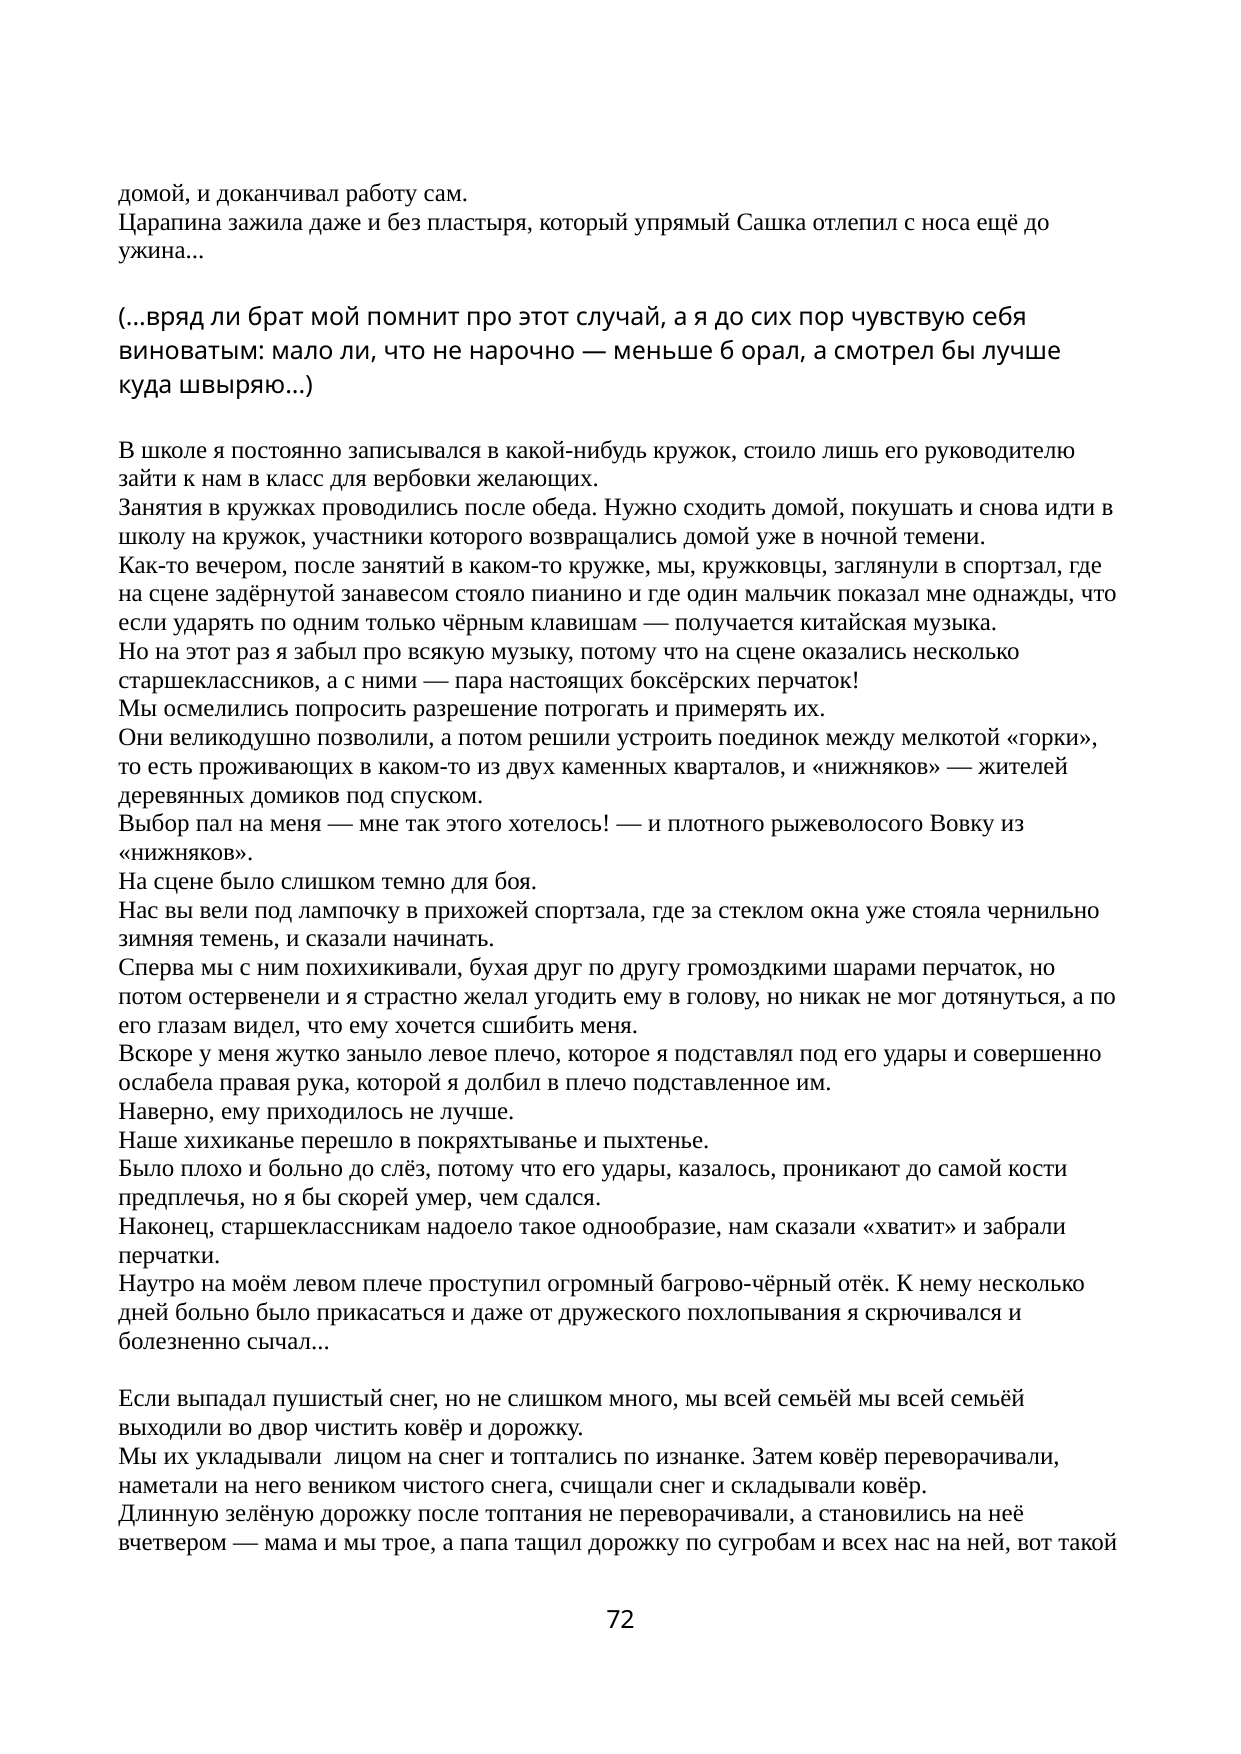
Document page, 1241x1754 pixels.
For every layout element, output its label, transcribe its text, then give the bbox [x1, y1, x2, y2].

text Наконец, старшеклассникам надоело такое однообразие, нам сказали «хватит» и забрали перчатки. [118, 1211, 1122, 1268]
text Они великодушно позволили, а потом решили устроить поединок между мелкотой «горки», то есть проживающих в каком-то из двух каменных кварталов, и «нижняков» — жителей деревянных домиков под спуском. [118, 722, 1122, 808]
text Длинную зелёную дорожку после топтания не переворачивали, а становились на неё вчетвером — мама и мы трое, а папа тащил дорожку по сугробам и всех нас на ней, вот такой [118, 1498, 1122, 1556]
text Было плохо и больно до слёз, потому что его удары, казалось, проникают до самой кости предплечья, но я бы скорей умер, чем сдался. [118, 1153, 1122, 1211]
text Нас вы вели под лампочку в прихожей спортзала, где за стеклом окна уже стояла чернильно зимняя темень, и сказали начинать. [118, 895, 1122, 952]
text (...вряд ли брат мой помнит про этот случай, а я до сих пор чувствую себя виноватым: мало ли, что не нарочно — меньше б орал, а смотрел бы лучше куда швыряю...) [118, 298, 1122, 401]
text Как-то вечером, после занятий в каком-то кружке, мы, кружковцы, заглянули в спортзал, где на сцене задёрнутой занавесом стояло пианино и где один мальчик показал мне однажды, что если ударять по одним только чёрным клавишам — получается китайская музыка. [118, 550, 1122, 636]
text Но на этот раз я забыл про всякую музыку, потому что на сцене оказались несколько старшеклассников, а с ними — пара настоящих боксёрских перчаток! [118, 636, 1122, 693]
text На сцене было слишком темно для боя. [118, 866, 1122, 895]
text Царапина зажила даже и без пластыря, который упрямый Сашка отлепил с носа ещё до ужина... [118, 207, 1122, 264]
text Наше хихиканье перешло в покряхтыванье и пыхтенье. [118, 1125, 1122, 1153]
text Занятия в кружках проводились после обеда. Нужно сходить домой, покушать и снова идти в школу на кружок, участники которого возвращались домой уже в ночной темени. [118, 492, 1122, 550]
text Мы их укладывали лицом на снег и топтались по изнанке. Затем ковёр переворачивали, наметали на него веником чистого снега, счищали снег и складывали ковёр. [118, 1441, 1122, 1498]
text Если выпадал пушистый снег, но не слишком много, мы всей семьёй мы всей семьёй выходили во двор чистить ковёр и дорожку. [118, 1383, 1122, 1441]
text домой, и доканчивал работу сам. [118, 178, 1122, 207]
text Наверно, ему приходилось не лучше. [118, 1096, 1122, 1125]
text Вскоре у меня жутко заныло левое плечо, которое я подставлял под его удары и совершенно ослабела правая рука, которой я долбил в плечо подставленное им. [118, 1038, 1122, 1096]
text Выбор пал на меня — мне так этого хотелось! — и плотного рыжеволосого Вовку из «нижняков». [118, 808, 1122, 866]
text Сперва мы с ним похихикивали, бухая друг по другу громоздкими шарами перчаток, но потом остервенели и я страстно желал угодить ему в голову, но никак не мог дотянуться, а по его глазам видел, что ему хочется сшибить меня. [118, 952, 1122, 1038]
text В школе я постоянно записывался в какой-нибудь кружок, стоило лишь его руководителю зайти к нам в класс для вербовки желающих. [118, 435, 1122, 492]
text Наутро на моём левом плече проступил огромный багрово-чёрный отёк. К нему несколько дней больно было прикасаться и даже от дружеского похлопывания я скрючивался и болезненно сычал... [118, 1268, 1122, 1355]
text Мы осмелились попросить разрешение потрогать и примерять их. [118, 693, 1122, 722]
